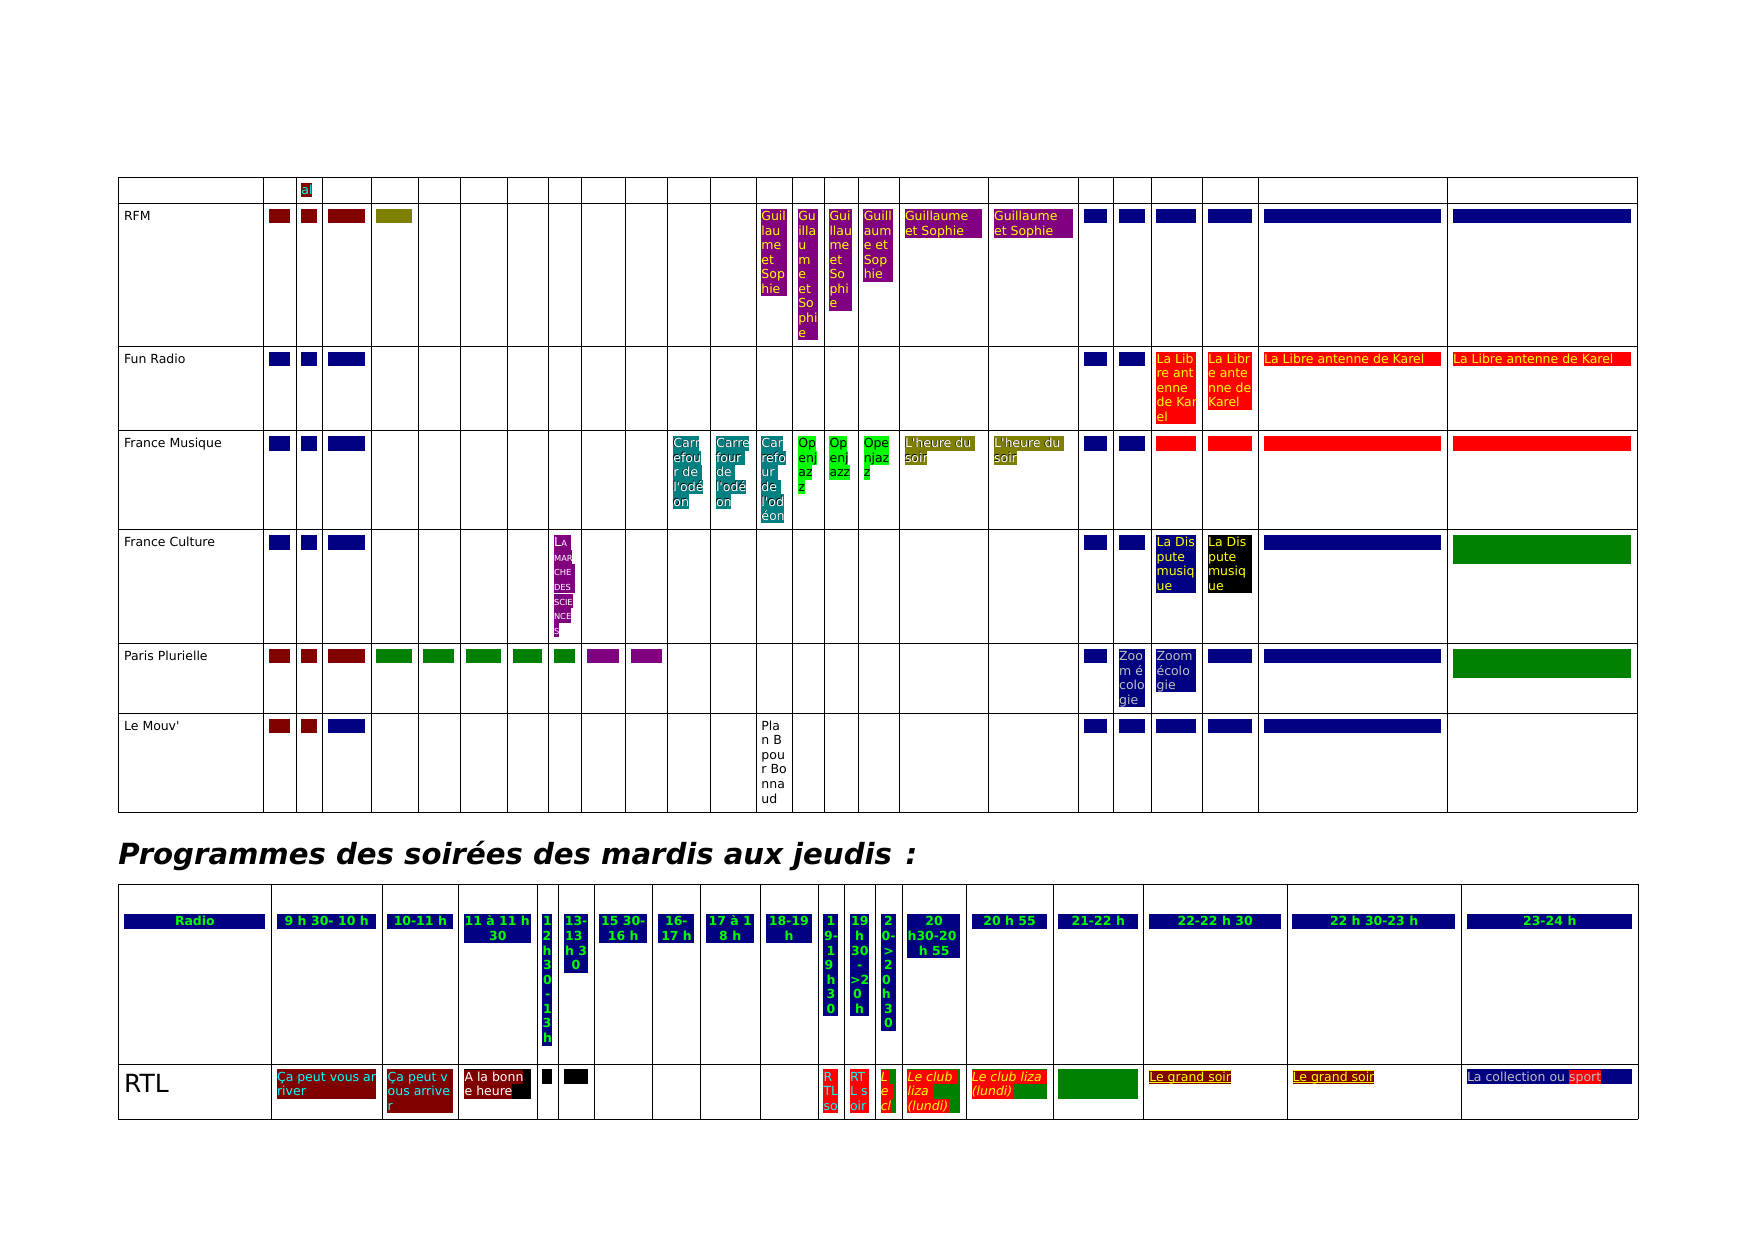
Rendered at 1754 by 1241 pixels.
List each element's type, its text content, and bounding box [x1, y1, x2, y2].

table_cell [264, 178, 296, 203]
table_cell [1152, 178, 1202, 203]
table_cell [461, 178, 507, 203]
table_cell [711, 178, 756, 203]
table_cell [1152, 431, 1202, 529]
table_cell L'heure du soir [989, 431, 1078, 529]
table_cell [900, 644, 988, 713]
subtitle Programmes des soirées des mardis aux jeudis : [118, 837, 1636, 871]
table_cell Ça peut vous arriver [383, 1065, 458, 1119]
table_cell [711, 347, 756, 430]
table_cell [900, 347, 988, 430]
table_cell [508, 530, 548, 643]
table_cell [1079, 347, 1113, 430]
table_header 20->20 h 30 [876, 885, 902, 1064]
table_cell [508, 178, 548, 203]
table_cell [711, 644, 756, 713]
table_header 22-22 h 30 [1144, 885, 1287, 1064]
table_cell [419, 204, 460, 346]
table_cell [538, 1065, 558, 1119]
table_cell [264, 347, 296, 430]
table_cell Guillaume et Sophie [757, 204, 792, 346]
table_cell [1448, 204, 1637, 346]
table_header 23-24 h [1462, 885, 1638, 1064]
table_header 15 30-16 h [595, 885, 652, 1064]
table_cell [419, 530, 460, 643]
table_cell [1259, 530, 1447, 643]
table_cell [1203, 431, 1258, 529]
table_header 20 h30-20 h 55 [903, 885, 966, 1064]
table_cell [595, 1065, 652, 1119]
table_cell [1259, 178, 1447, 203]
table_cell [264, 204, 296, 346]
table_cell Fun Radio [119, 347, 263, 430]
table_cell [1079, 204, 1113, 346]
table_header 11 à 11 h 30 [459, 885, 537, 1064]
table_cell [508, 347, 548, 430]
table_cell [989, 530, 1078, 643]
table_cell Openjazz [859, 431, 899, 529]
table_cell L'heure du soir [900, 431, 988, 529]
table_cell [711, 204, 756, 346]
table_header 17 à 18 h [701, 885, 760, 1064]
table_cell [825, 530, 858, 643]
table_cell [668, 347, 710, 430]
table_cell [701, 1065, 760, 1119]
table_cell France Musique [119, 431, 263, 529]
table_cell Le grand soir [1288, 1065, 1461, 1119]
table_cell [264, 714, 296, 812]
table_cell [668, 204, 710, 346]
table_header 20 h 55 [967, 885, 1053, 1064]
table_cell [653, 1065, 700, 1119]
table_cell [900, 530, 988, 643]
table_cell [1079, 714, 1113, 812]
table_header 16-17 h [653, 885, 700, 1064]
table_cell [626, 530, 667, 643]
table_cell Le Mouv' [119, 714, 263, 812]
table_cell [323, 644, 371, 713]
table_cell [461, 204, 507, 346]
table_cell [1114, 178, 1151, 203]
table_cell [508, 431, 548, 529]
table_cell [626, 644, 667, 713]
table_cell [549, 714, 581, 812]
table_cell [711, 714, 756, 812]
table_cell La marche des sciences [549, 530, 581, 643]
table_cell La Libre antenne de Karel [1259, 347, 1447, 430]
table_cell [461, 644, 507, 713]
table_cell La Libre antenne de Karel [1448, 347, 1637, 430]
table_cell Le club liza (lundi) [903, 1065, 966, 1119]
table_cell [372, 178, 418, 203]
table_cell [323, 178, 371, 203]
table_cell [859, 530, 899, 643]
table_cell Guillaume et Sophie [859, 204, 899, 346]
table_cell [626, 178, 667, 203]
table_cell [582, 204, 625, 346]
table_cell [989, 644, 1078, 713]
table_cell [323, 347, 371, 430]
table_cell [1079, 178, 1113, 203]
table_cell [1054, 1065, 1143, 1119]
table_cell [297, 714, 322, 812]
table_cell [508, 644, 548, 713]
table_cell [461, 530, 507, 643]
table_cell [419, 714, 460, 812]
table_cell [461, 347, 507, 430]
table_cell La collection ou sport [1462, 1065, 1638, 1119]
table_cell [825, 178, 858, 203]
table_cell Plan B pour Bonnaud [757, 714, 792, 812]
table_cell Le club liza (lundi) [967, 1065, 1053, 1119]
table_cell [1079, 431, 1113, 529]
table_cell [297, 204, 322, 346]
table_cell RTL [119, 1065, 271, 1119]
table_cell Carrefour de l'odéon [668, 431, 710, 529]
table_cell La Libre antenne de Karel [1203, 347, 1258, 430]
table_cell Guillaume et Sophie [900, 204, 988, 346]
table_cell [668, 178, 710, 203]
table_cell [582, 431, 625, 529]
table_cell [626, 431, 667, 529]
table_cell [582, 644, 625, 713]
table_cell [264, 644, 296, 713]
table_cell [323, 714, 371, 812]
table_cell [461, 431, 507, 529]
table_cell [757, 644, 792, 713]
table_cell [1259, 714, 1447, 812]
table_cell [989, 347, 1078, 430]
table_cell [582, 714, 625, 812]
table_cell [419, 178, 460, 203]
table_cell Openjazz [793, 431, 824, 529]
table_cell [668, 714, 710, 812]
table_cell RTL so [819, 1065, 844, 1119]
table_cell RTL soir [845, 1065, 875, 1119]
table_cell [793, 347, 824, 430]
table_cell [549, 204, 581, 346]
table_cell Le cl [876, 1065, 902, 1119]
table_cell [1203, 714, 1258, 812]
table_cell [1114, 431, 1151, 529]
table_cell [757, 347, 792, 430]
table_cell Guillaume et Sophie [793, 204, 824, 346]
table_cell [582, 178, 625, 203]
table_cell [859, 347, 899, 430]
table_cell [323, 530, 371, 643]
table_cell [323, 204, 371, 346]
table_cell [989, 714, 1078, 812]
table_header 19 h 30->20 h [845, 885, 875, 1064]
table_header 12 h 30-13 h [538, 885, 558, 1064]
table_cell [297, 644, 322, 713]
table_cell Le grand soir [1144, 1065, 1287, 1119]
table_header Radio [119, 885, 271, 1064]
table_cell [793, 644, 824, 713]
table_cell [757, 530, 792, 643]
table_cell [508, 204, 548, 346]
table_header 22 h 30-23 h [1288, 885, 1461, 1064]
table_cell [825, 714, 858, 812]
table_cell [900, 178, 988, 203]
table_cell [668, 530, 710, 643]
table_cell [1203, 644, 1258, 713]
table_cell [1152, 714, 1202, 812]
table_cell [1079, 644, 1113, 713]
table_header 18-19 h [761, 885, 818, 1064]
table_cell [582, 530, 625, 643]
table_cell [825, 347, 858, 430]
table_cell [859, 714, 899, 812]
table_cell [626, 714, 667, 812]
table_cell [1152, 204, 1202, 346]
table_cell [825, 644, 858, 713]
table_cell [508, 714, 548, 812]
table_cell France Culture [119, 530, 263, 643]
table_cell [626, 204, 667, 346]
table_header 13-13 h 30 [559, 885, 594, 1064]
table_cell [1114, 204, 1151, 346]
table_cell [264, 530, 296, 643]
table_cell [549, 178, 581, 203]
table_cell [1203, 178, 1258, 203]
table_cell Paris Plurielle [119, 644, 263, 713]
table_cell [297, 530, 322, 643]
table_cell [793, 178, 824, 203]
table_cell [419, 644, 460, 713]
table_cell [461, 714, 507, 812]
table_cell [372, 204, 418, 346]
table_cell [372, 431, 418, 529]
table_cell [793, 714, 824, 812]
table_header 10-11 h [383, 885, 458, 1064]
table_cell [859, 644, 899, 713]
table_header 21-22 h [1054, 885, 1143, 1064]
table_cell La Dispute musique [1203, 530, 1258, 643]
table_cell [626, 347, 667, 430]
table_cell Zoom écologie [1114, 644, 1151, 713]
table_cell Ça peut vous arriver [272, 1065, 382, 1119]
table_cell [1448, 714, 1637, 812]
table_cell [372, 714, 418, 812]
table_cell [1448, 178, 1637, 203]
table_header 9 h 30- 10 h [272, 885, 382, 1064]
table_cell Guillaume et Sophie [825, 204, 858, 346]
table_cell [711, 530, 756, 643]
table_cell [757, 178, 792, 203]
table_cell [372, 530, 418, 643]
table_cell [549, 431, 581, 529]
table_cell [1259, 431, 1447, 529]
table_cell [1259, 644, 1447, 713]
table_cell Carrefour de l'odéon [711, 431, 756, 529]
table_cell [297, 347, 322, 430]
table_cell A la bonne heure [459, 1065, 537, 1119]
table_cell [859, 178, 899, 203]
table_cell [1448, 644, 1637, 713]
table_cell [900, 714, 988, 812]
table_cell [668, 644, 710, 713]
table_cell Carrefour de l'odéon [757, 431, 792, 529]
table_cell Guillaume et Sophie [989, 204, 1078, 346]
table_cell [1114, 714, 1151, 812]
table_cell [1448, 530, 1637, 643]
table_cell [297, 431, 322, 529]
table_cell [549, 347, 581, 430]
table_cell La Dispute musique [1152, 530, 1202, 643]
table_cell Zoom écologie [1152, 644, 1202, 713]
table_cell [1259, 204, 1447, 346]
table_cell [1448, 431, 1637, 529]
table_cell [119, 178, 263, 203]
table_cell [1114, 530, 1151, 643]
table_cell [549, 644, 581, 713]
table_cell [264, 431, 296, 529]
table_cell [372, 644, 418, 713]
table_cell [323, 431, 371, 529]
table_cell [372, 347, 418, 430]
table_header 19-19 h 30 [819, 885, 844, 1064]
table_cell Openjazz [825, 431, 858, 529]
table_cell [559, 1065, 594, 1119]
table_cell [793, 530, 824, 643]
table_cell [1079, 530, 1113, 643]
table_cell al [297, 178, 322, 203]
table_cell La Libre antenne de Karel [1152, 347, 1202, 430]
table_cell RFM [119, 204, 263, 346]
table_cell [419, 431, 460, 529]
table_cell [1203, 204, 1258, 346]
table_cell [582, 347, 625, 430]
table_cell [419, 347, 460, 430]
table_cell [1114, 347, 1151, 430]
table_cell [989, 178, 1078, 203]
table_cell [761, 1065, 818, 1119]
